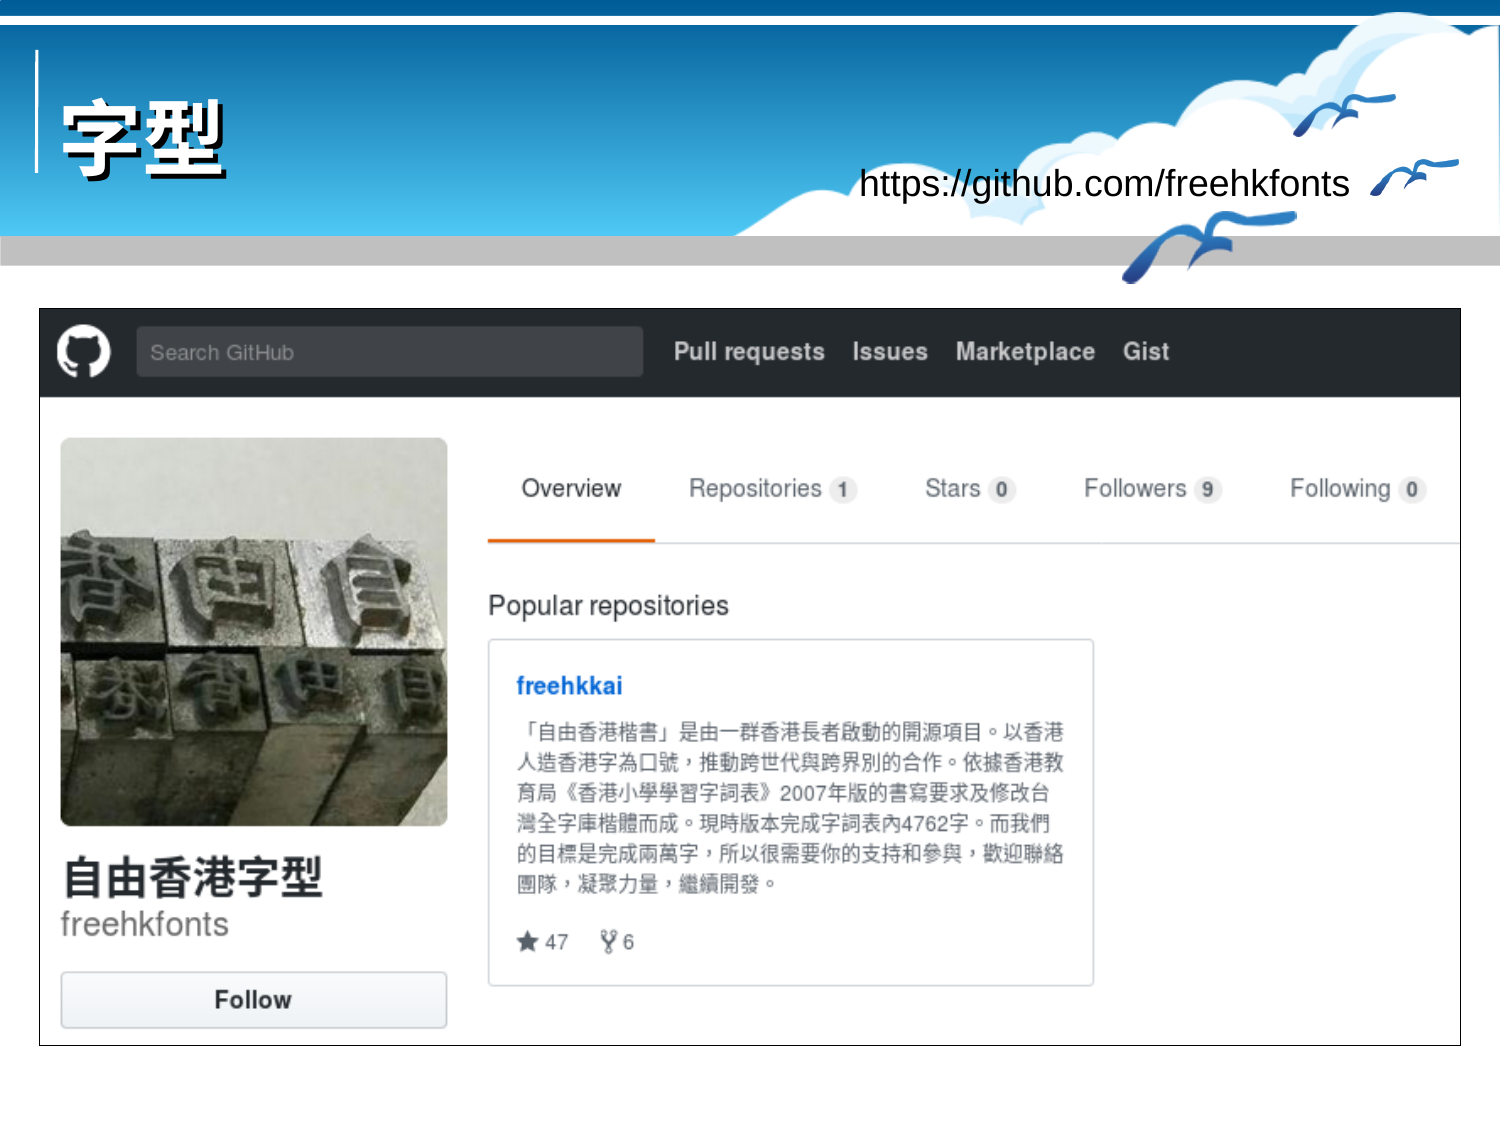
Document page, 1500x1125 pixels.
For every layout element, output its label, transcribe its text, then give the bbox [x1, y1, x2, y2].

text_box https://github.com/freehkfonts [844, 158, 1388, 216]
picture [730, 12, 1500, 284]
picture [39, 308, 1461, 1046]
title 字型 [59, 86, 1465, 186]
